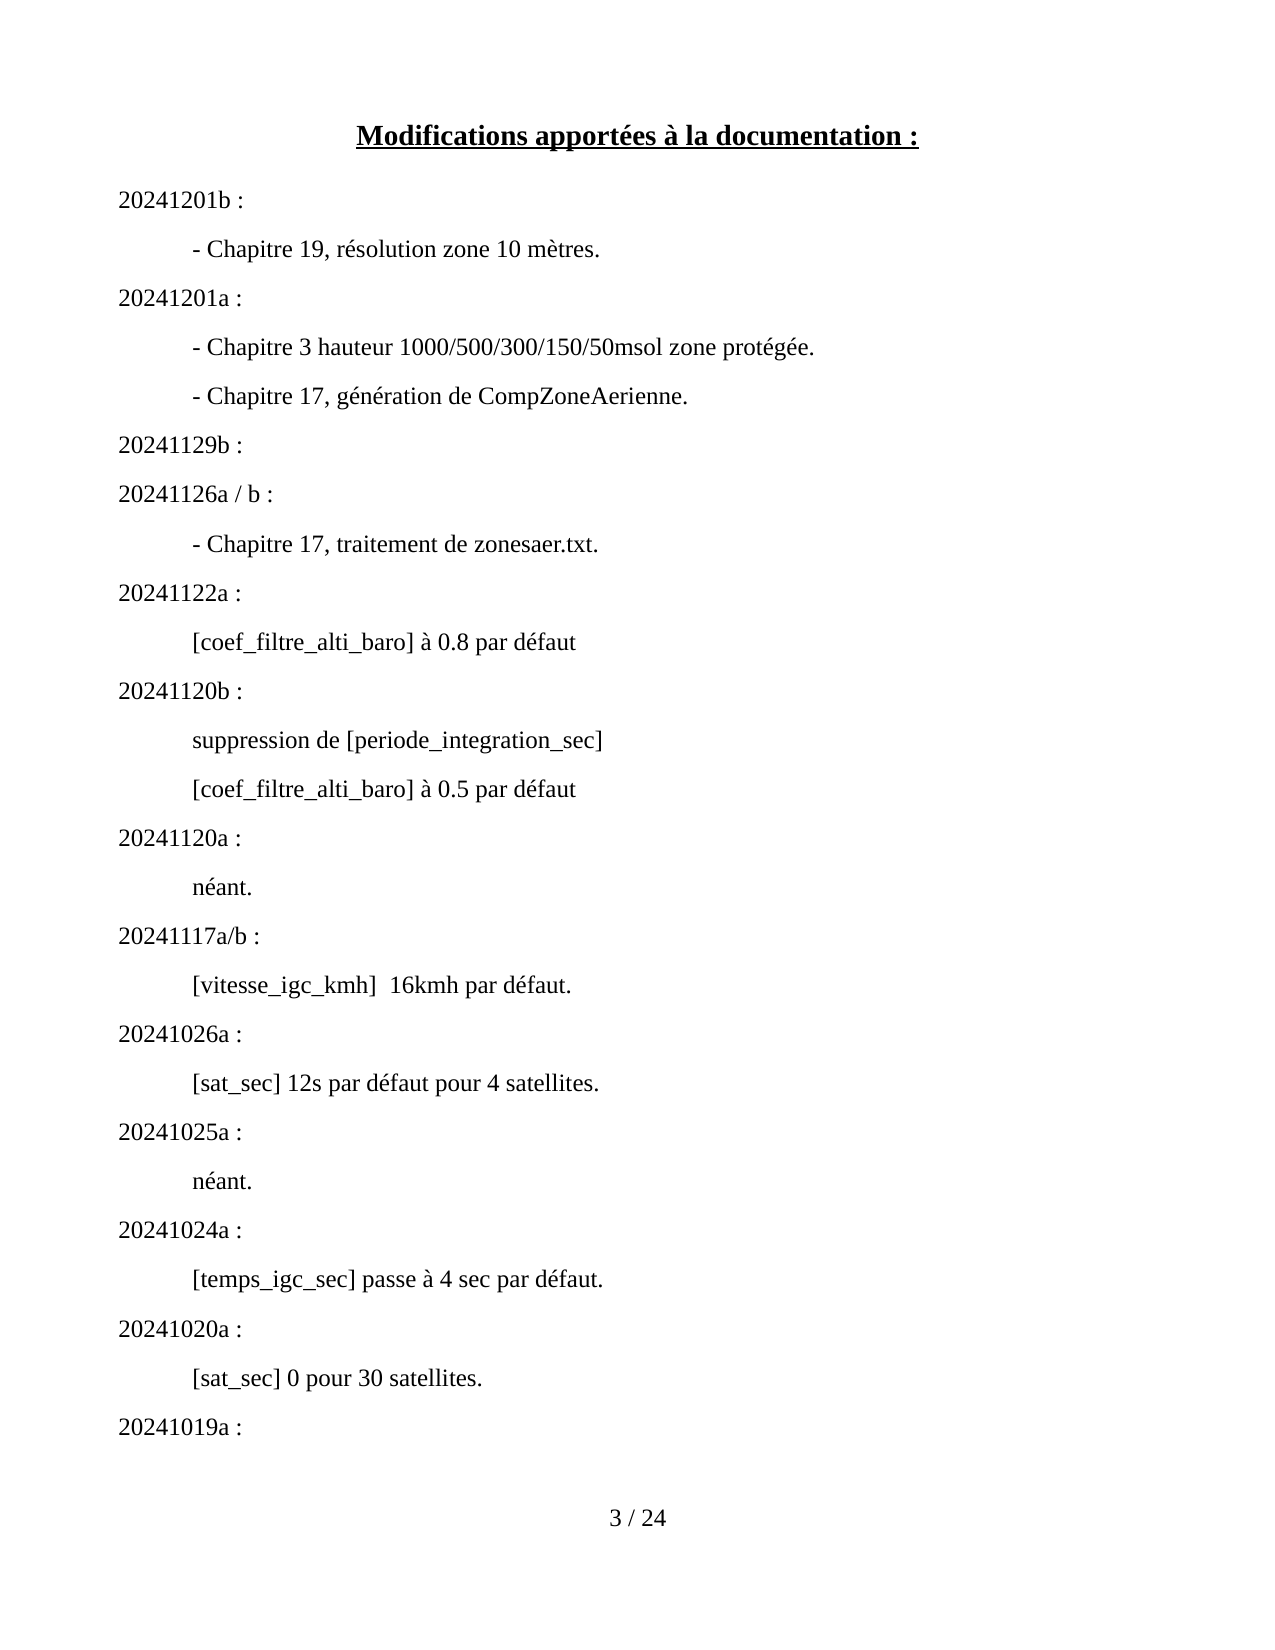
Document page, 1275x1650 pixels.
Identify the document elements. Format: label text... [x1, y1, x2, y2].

text 20241025a : [118, 1117, 1157, 1146]
text néant. [118, 1166, 1157, 1195]
text - Chapitre 17, traitement de zonesaer.txt. [118, 529, 1157, 557]
text [sat_sec] 12s par défaut pour 4 satellites. [118, 1068, 1157, 1097]
text [sat_sec] 0 pour 30 satellites. [118, 1363, 1157, 1391]
text 20241201b : [118, 185, 1157, 214]
text [vitesse_igc_kmh] 16kmh par défaut. [118, 970, 1157, 999]
text 20241201a : [118, 283, 1157, 312]
text - Chapitre 19, résolution zone 10 mètres. [118, 234, 1157, 263]
text 20241126a / b : [118, 479, 1157, 508]
text 20241026a : [118, 1019, 1157, 1048]
text - Chapitre 17, génération de CompZoneAerienne. [118, 381, 1157, 410]
text [coef_filtre_alti_baro] à 0.5 par défaut [118, 774, 1157, 803]
text suppression de [periode_integration_sec] [118, 725, 1157, 754]
text 20241122a : [118, 578, 1157, 606]
text Modifications apportées à la documentation : [118, 118, 1157, 152]
text 20241020a : [118, 1314, 1157, 1342]
text 20241024a : [118, 1216, 1157, 1244]
text [temps_igc_sec] passe à 4 sec par défaut. [118, 1264, 1157, 1293]
text néant. [118, 872, 1157, 901]
text - Chapitre 3 hauteur 1000/500/300/150/50msol zone protégée. [118, 332, 1157, 361]
text 20241019a : [118, 1412, 1157, 1441]
text 20241120a : [118, 823, 1157, 852]
text 20241129b : [118, 431, 1157, 459]
text 20241117a/b : [118, 921, 1157, 950]
text [coef_filtre_alti_baro] à 0.8 par défaut [118, 627, 1157, 656]
text 20241120b : [118, 676, 1157, 704]
